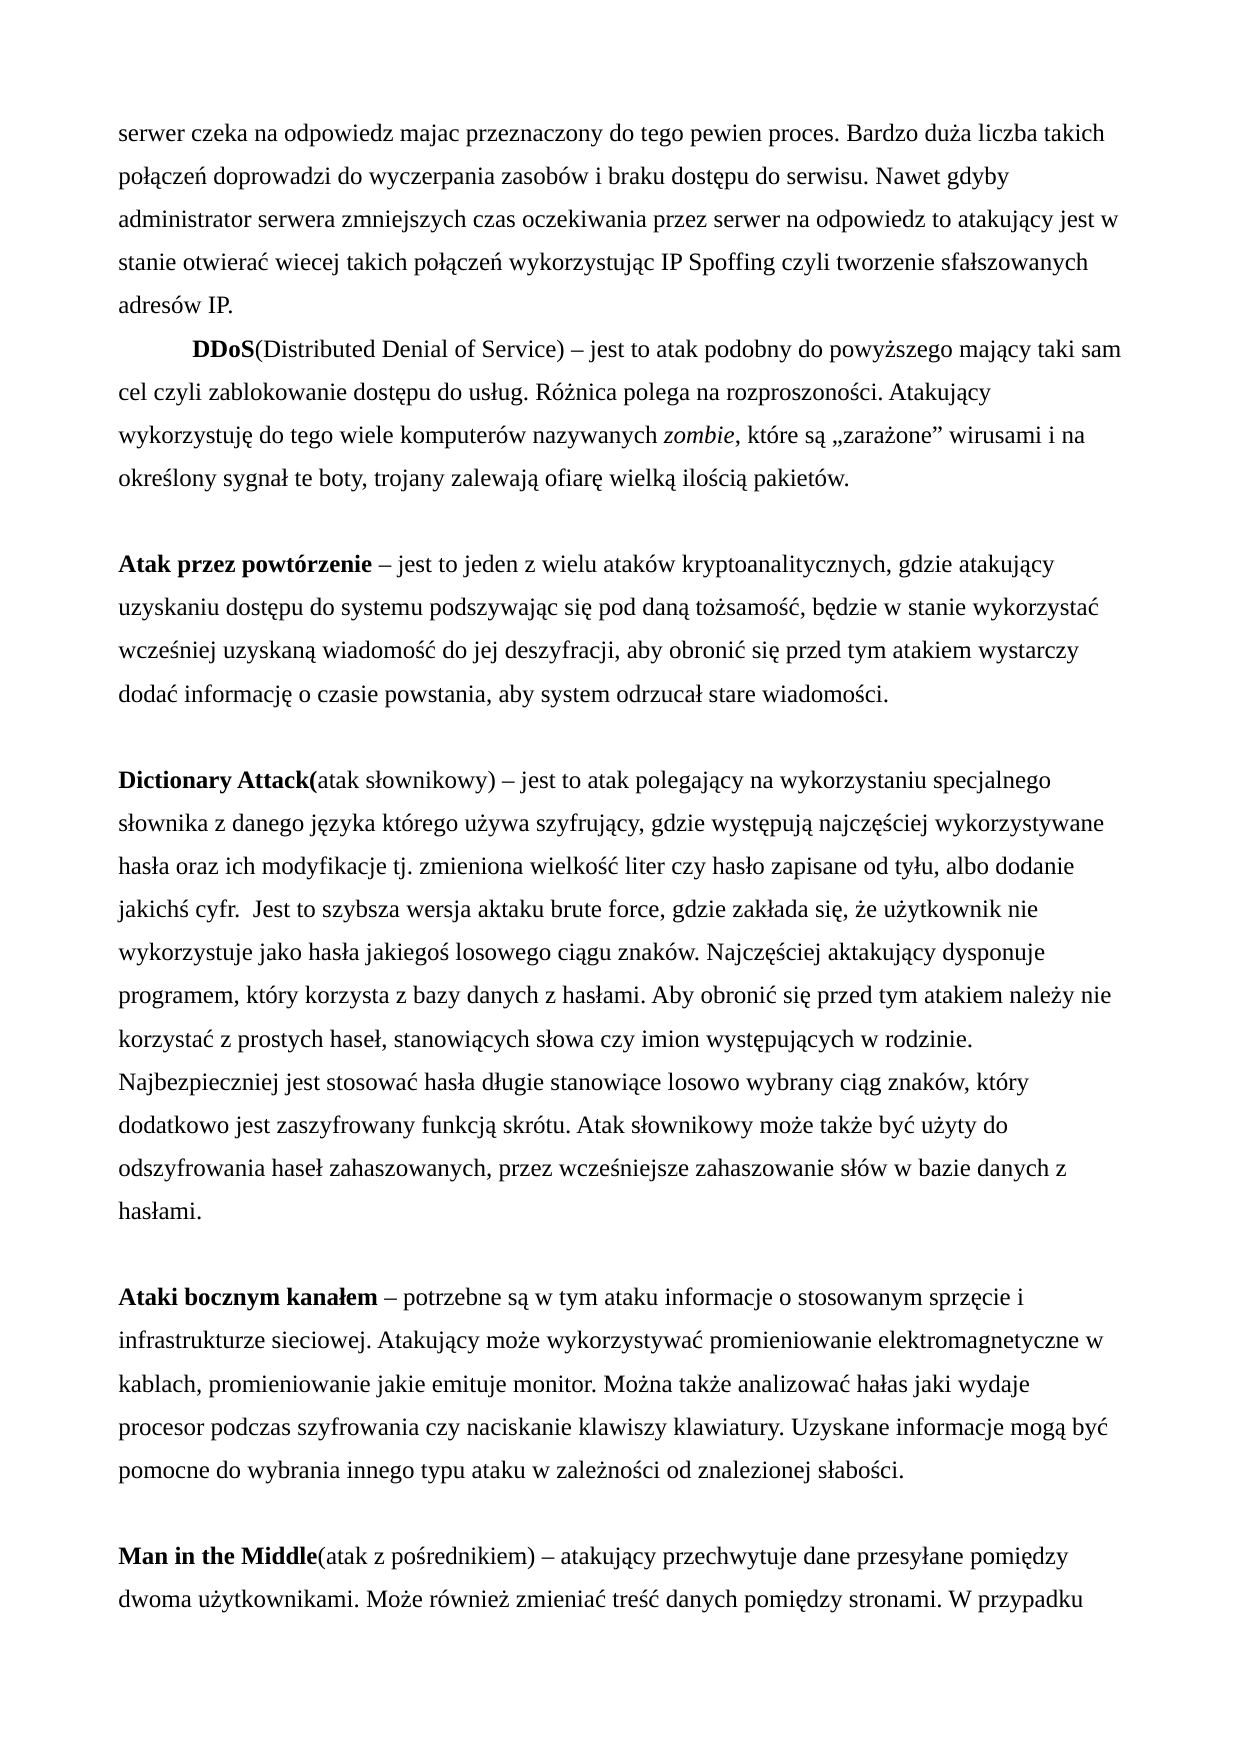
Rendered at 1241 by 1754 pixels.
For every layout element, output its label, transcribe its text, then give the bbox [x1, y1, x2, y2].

text Dictionary Attack(atak słownikowy) – jest to atak polegający na wykorzystaniu specjalnego słownika z danego języka którego używa szyfrujący, gdzie występują najczęściej wykorzystywane hasła oraz ich modyfikacje tj. zmieniona wielkość liter czy hasło zapisane od tyłu, albo dodanie jakichś cyfr. Jest to szybsza wersja aktaku brute force, gdzie zakłada się, że użytkownik nie wykorzystuje jako hasła jakiegoś losowego ciągu znaków. Najczęściej aktakujący dysponuje programem, który korzysta z bazy danych z hasłami. Aby obronić się przed tym atakiem należy nie korzystać z prostych haseł, stanowiących słowa czy imion występujących w rodzinie. Najbezpieczniej jest stosować hasła długie stanowiące losowo wybrany ciąg znaków, który dodatkowo jest zaszyfrowany funkcją skrótu. Atak słownikowy może także być użyty do odszyfrowania haseł zahaszowanych, przez wcześniejsze zahaszowanie słów w bazie danych z hasłami. [118, 765, 1122, 1225]
text Ataki bocznym kanałem – potrzebne są w tym ataku informacje o stosowanym sprzęcie i infrastrukturze sieciowej. Atakujący może wykorzystywać promieniowanie elektromagnetyczne w kablach, promieniowanie jakie emituje monitor. Można także analizować hałas jaki wydaje procesor podczas szyfrowania czy naciskanie klawiszy klawiatury. Uzyskane informacje mogą być pomocne do wybrania innego typu ataku w zależności od znalezionej słabości. [118, 1282, 1122, 1484]
text Atak przez powtórzenie – jest to jeden z wielu ataków kryptoanalitycznych, gdzie atakujący uzyskaniu dostępu do systemu podszywając się pod daną tożsamość, będzie w stanie wykorzystać wcześniej uzyskaną wiadomość do jej deszyfracji, aby obronić się przed tym atakiem wystarczy dodać informację o czasie powstania, aby system odrzucał stare wiadomości. [118, 549, 1122, 707]
text Man in the Middle(atak z pośrednikiem) – atakujący przechwytuje dane przesyłane pomiędzy dwoma użytkownikami. Może również zmieniać treść danych pomiędzy stronami. W przypadku [118, 1541, 1122, 1613]
text serwer czeka na odpowiedz majac przeznaczony do tego pewien proces. Bardzo duża liczba takich połączeń doprowadzi do wyczerpania zasobów i braku dostępu do serwisu. Nawet gdyby administrator serwera zmniejszych czas oczekiwania przez serwer na odpowiedz to atakujący jest w stanie otwierać wiecej takich połączeń wykorzystując IP Spoffing czyli tworzenie sfałszowanych adresów IP. [118, 118, 1122, 319]
text DDoS(Distributed Denial of Service) – jest to atak podobny do powyższego mający taki sam cel czyli zablokowanie dostępu do usług. Różnica polega na rozproszoności. Atakujący wykorzystuję do tego wiele komputerów nazywanych zombie, które są „zarażone” wirusami i na określony sygnał te boty, trojany zalewają ofiarę wielką ilością pakietów. [118, 334, 1122, 492]
